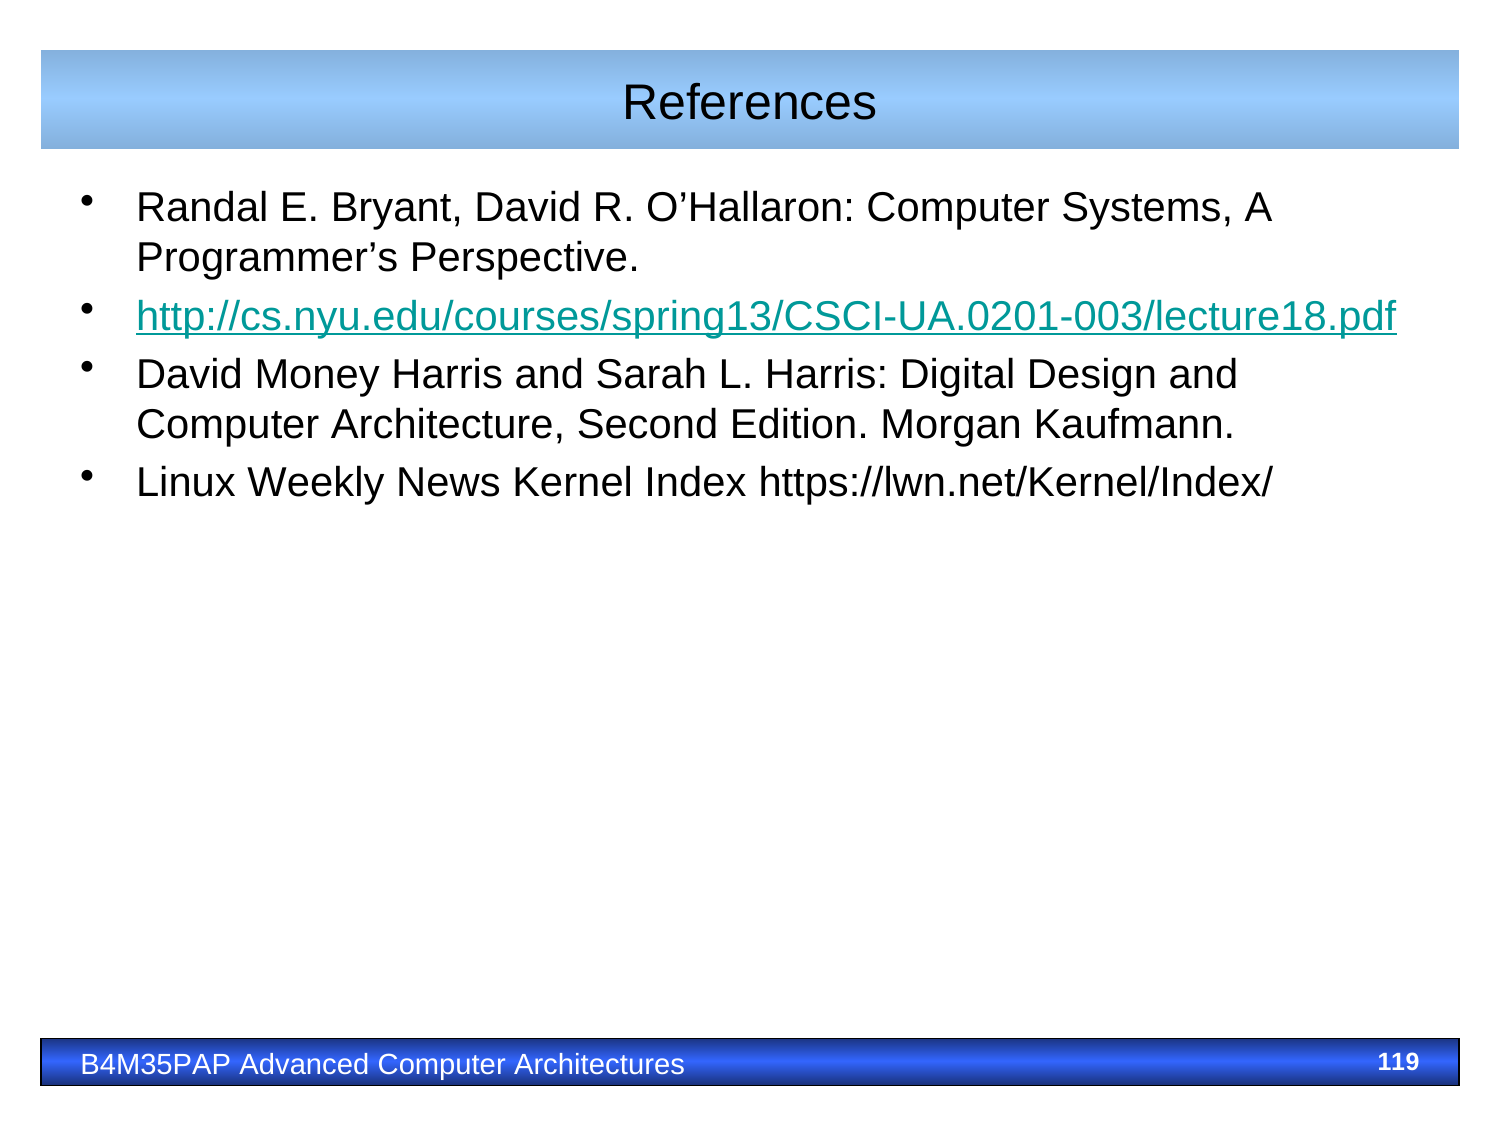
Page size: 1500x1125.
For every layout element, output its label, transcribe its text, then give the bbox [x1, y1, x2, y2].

title References [41, 50, 1459, 149]
list Randal E. Bryant, David R. O’Hallaron: Computer Systems, A Programmer’s Perspective. http://cs.nyu.edu/courses/spring13/CSCI-UA.0201-003/lecture18.pdf David Money Harris and Sarah L. Harris: Digital Design and Computer Architecture, Second Edition. Morgan Kaufmann. Linux Weekly News Kernel Index https://lwn.net/Kernel/Index/ [64, 172, 1436, 1000]
